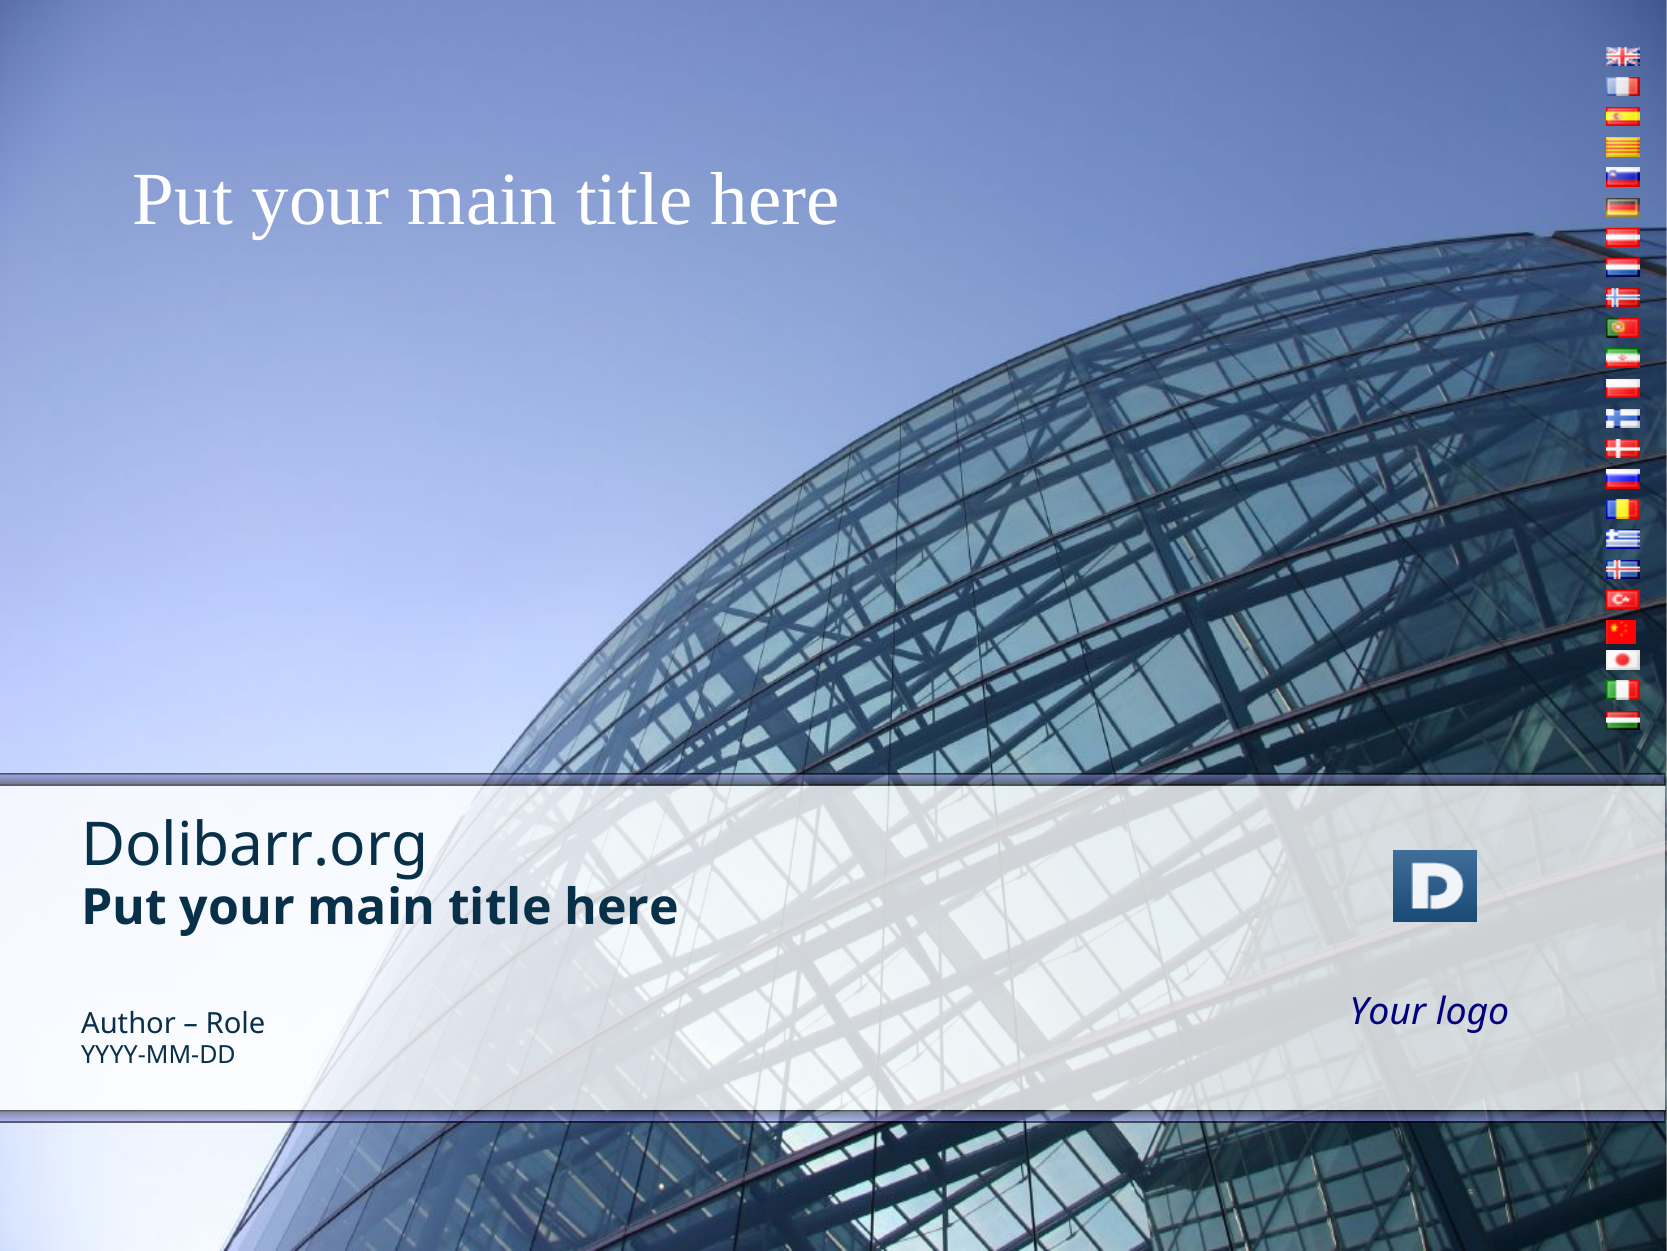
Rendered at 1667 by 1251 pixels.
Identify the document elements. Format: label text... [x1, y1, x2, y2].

picture [1393, 850, 1477, 922]
text_box Put your main title here [118, 141, 856, 247]
text_box Your logo [1334, 979, 1543, 1040]
picture [0, 0, 1667, 1251]
text_box Dolibarr.org Put your main title here Author – Role YYYY-MM-DD [80, 810, 1602, 1070]
text_box [0, 773, 1666, 1123]
